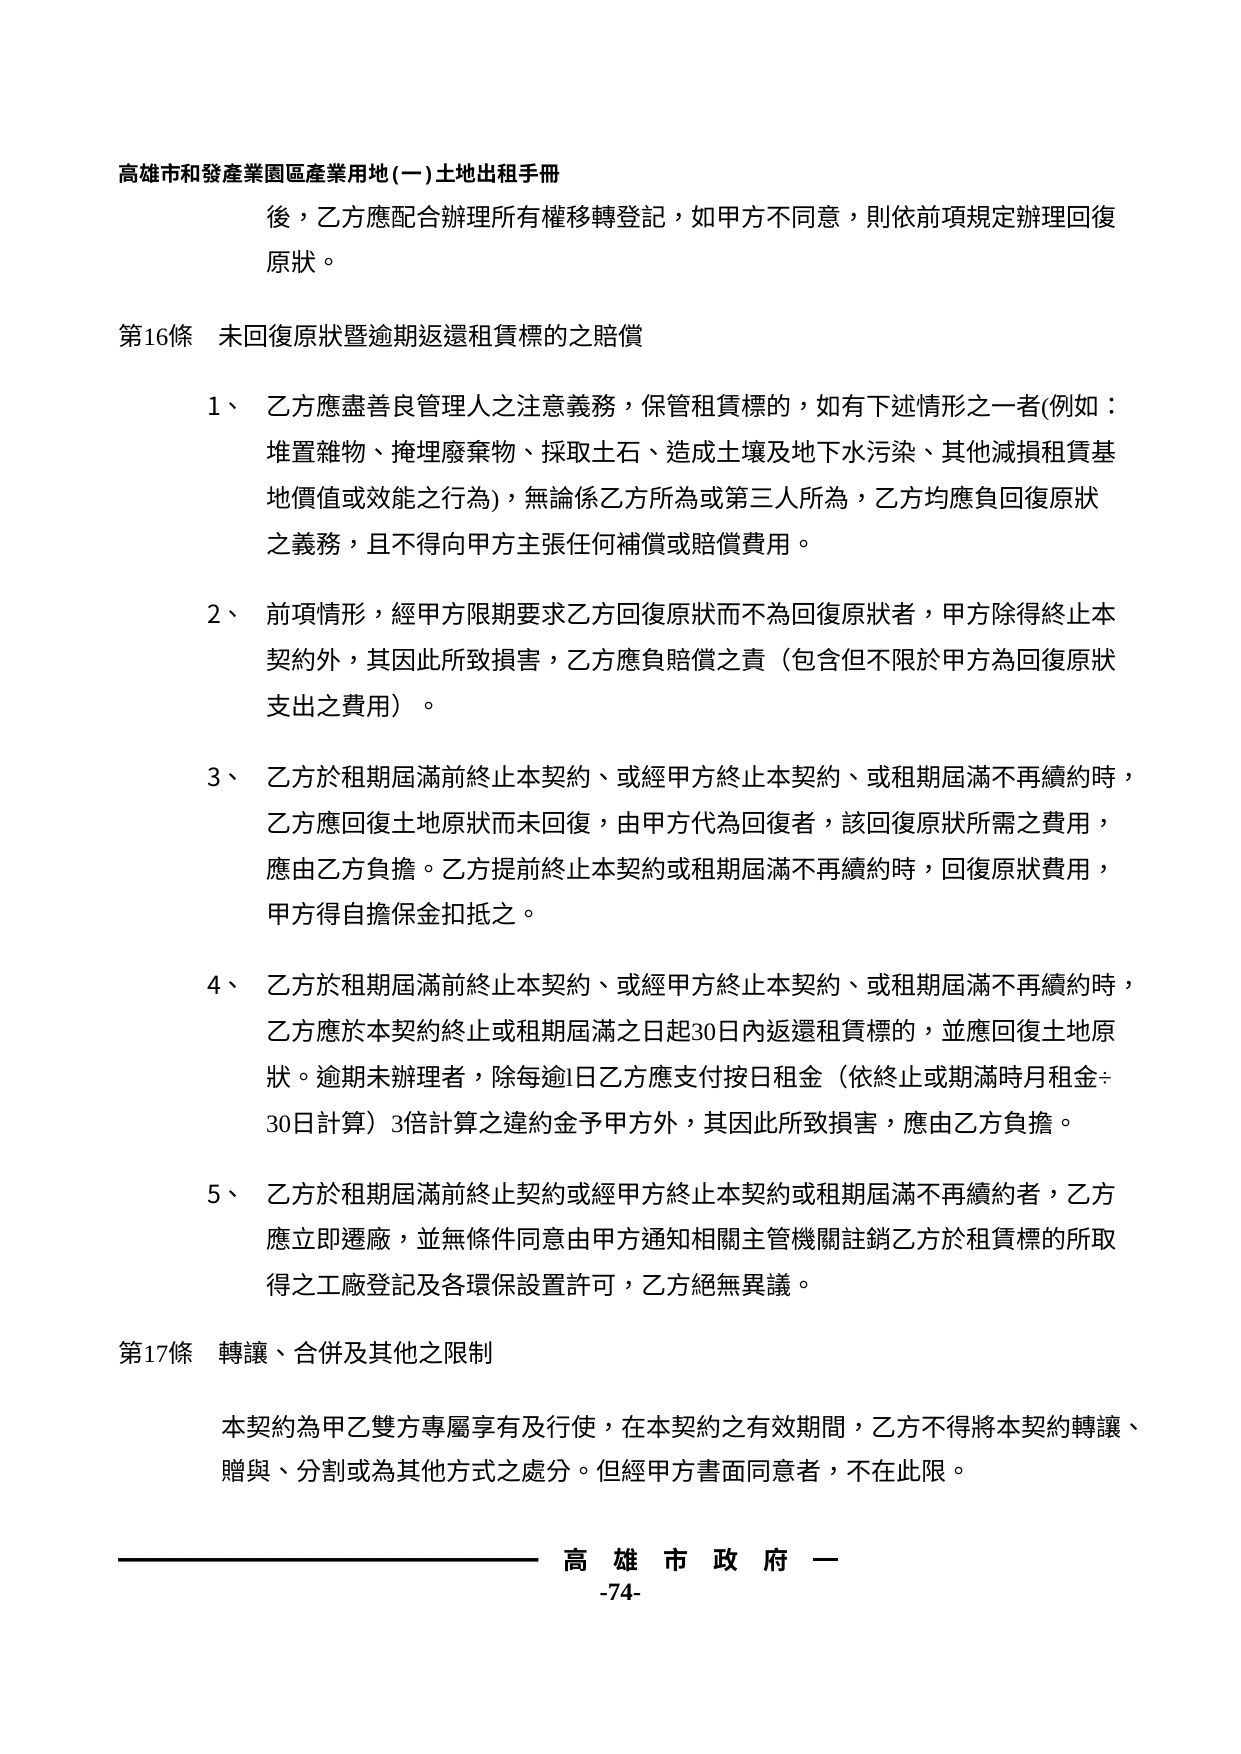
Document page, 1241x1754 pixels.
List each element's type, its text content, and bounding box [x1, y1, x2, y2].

text 第17條 轉讓、合併及其他之限制 [118, 1329, 1122, 1371]
text 第16條 未回復原狀暨逾期返還租賃標的之賠償 [118, 312, 1122, 354]
text 本契約為甲乙雙方專屬享有及行使，在本契約之有效期間，乙方不得將本契約轉讓、贈與、分割或為其他方式之處分。但經甲方書面同意者，不在此限。 [118, 1402, 1122, 1489]
list 乙方應盡善良管理人之注意義務，保管租賃標的，如有下述情形之一者(例如：堆置雜物、掩埋廢棄物、採取土石、造成土壤及地下水污染、其他減損租賃基地價值或效能之行為)，無論係乙方所為或第三人所為，乙方均應負回復原狀之義務，且不得向甲方主張任何補償或賠償費用。 [207, 379, 1122, 562]
list 後，乙方應配合辦理所有權移轉登記，如甲方不同意，則依前項規定辦理回復原狀。 [207, 189, 1122, 281]
list 乙方於租期屆滿前終止本契約、或經甲方終止本契約、或租期屆滿不再續約時，乙方應回復土地原狀而未回復，由甲方代為回復者，該回復原狀所需之費用，應由乙方負擔。乙方提前終止本契約或租期屆滿不再續約時，回復原狀費用，甲方得自擔保金扣抵之。 [207, 750, 1122, 933]
list 乙方於租期屆滿前終止契約或經甲方終止本契約或租期屆滿不再續約者，乙方應立即遷廠，並無條件同意由甲方通知相關主管機關註銷乙方於租賃標的所取得之工廠登記及各環保設置許可，乙方絕無異議。 [207, 1166, 1122, 1304]
list 前項情形，經甲方限期要求乙方回復原狀而不為回復原狀者，甲方除得終止本契約外，其因此所致損害，乙方應負賠償之責（包含但不限於甲方為回復原狀支出之費用）。 [207, 587, 1122, 725]
list 乙方於租期屆滿前終止本契約、或經甲方終止本契約、或租期屆滿不再續約時，乙方應於本契約終止或租期屆滿之日起30日內返還租賃標的，並應回復土地原狀。逾期未辦理者，除每逾l日乙方應支付按日租金（依終止或期滿時月租金÷30日計算）3倍計算之違約金予甲方外，其因此所致損害，應由乙方負擔。 [207, 958, 1122, 1141]
